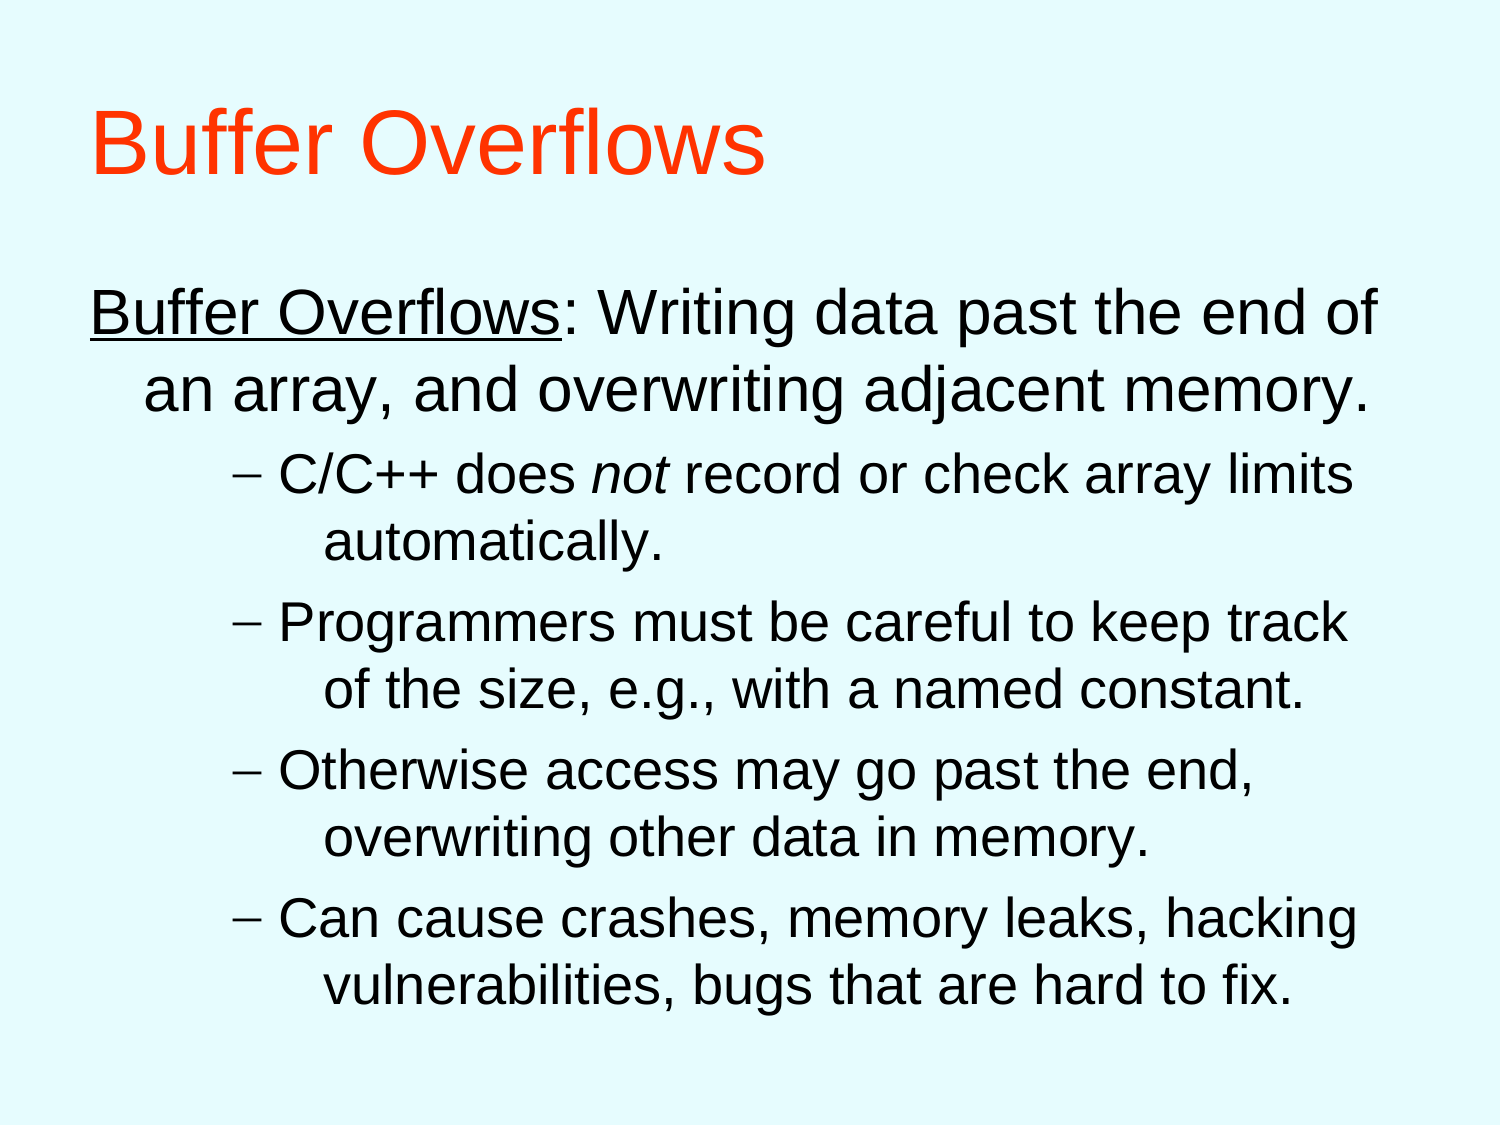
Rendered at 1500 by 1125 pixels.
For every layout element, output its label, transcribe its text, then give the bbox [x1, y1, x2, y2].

title Buffer Overflows [75, 45, 1423, 231]
list Buffer Overflows: Writing data past the end of an array, and overwriting adjacent memory. C/C++ does not record or check array limits automatically. Programmers must be careful to keep track of the size, e.g., with a named constant. Otherwise access may go past the end, overwriting other data in memory. Can cause crashes, memory leaks, hacking vulnerabilities, bugs that are hard to fix. [75, 262, 1423, 1036]
